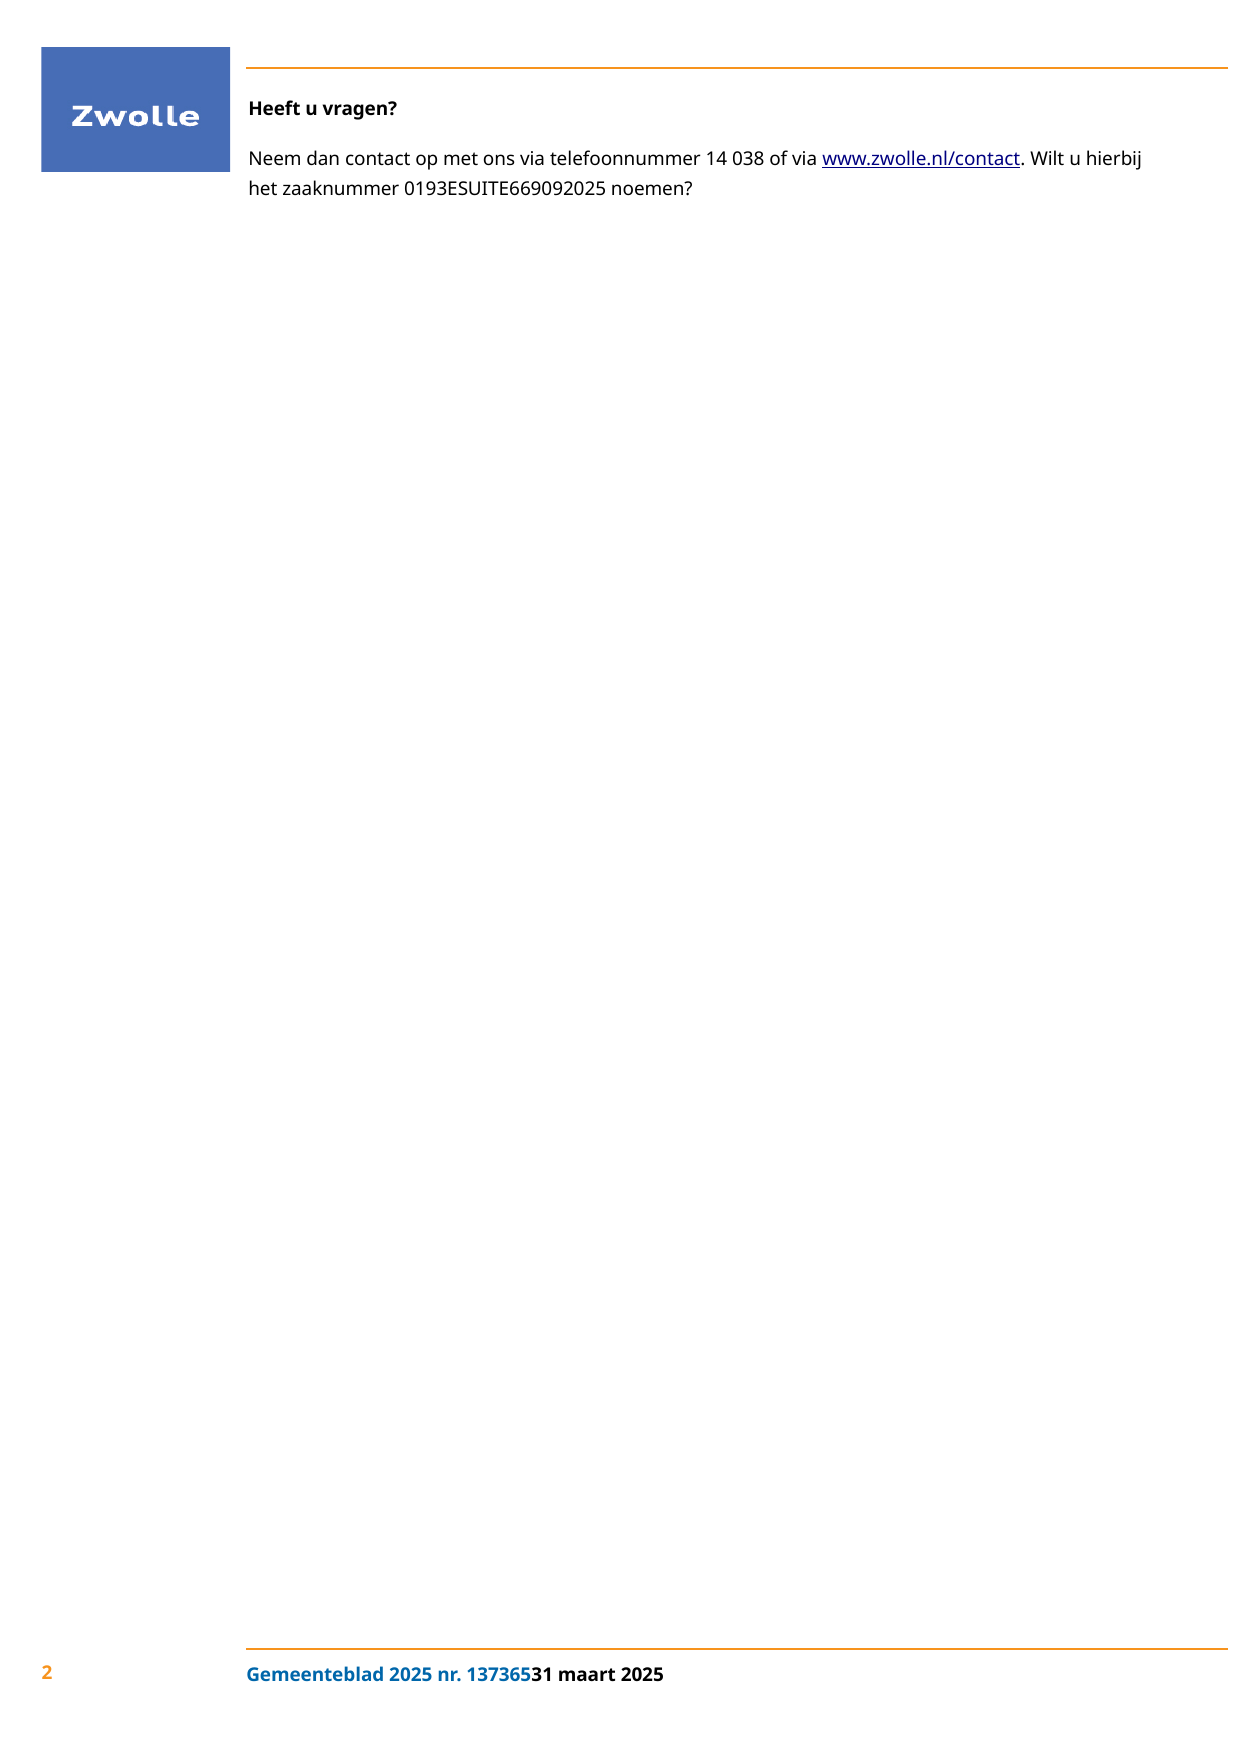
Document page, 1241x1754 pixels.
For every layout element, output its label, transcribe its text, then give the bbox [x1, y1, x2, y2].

text Neem dan contact op met ons via telefoonnummer 14 038 of via www.zwolle.nl/contact. Wilt u hierbij het zaaknummer 0193ESUITE669092025 noemen? [248, 145, 1152, 201]
picture [41, 47, 231, 172]
text Heeft u vragen? [248, 95, 1152, 121]
